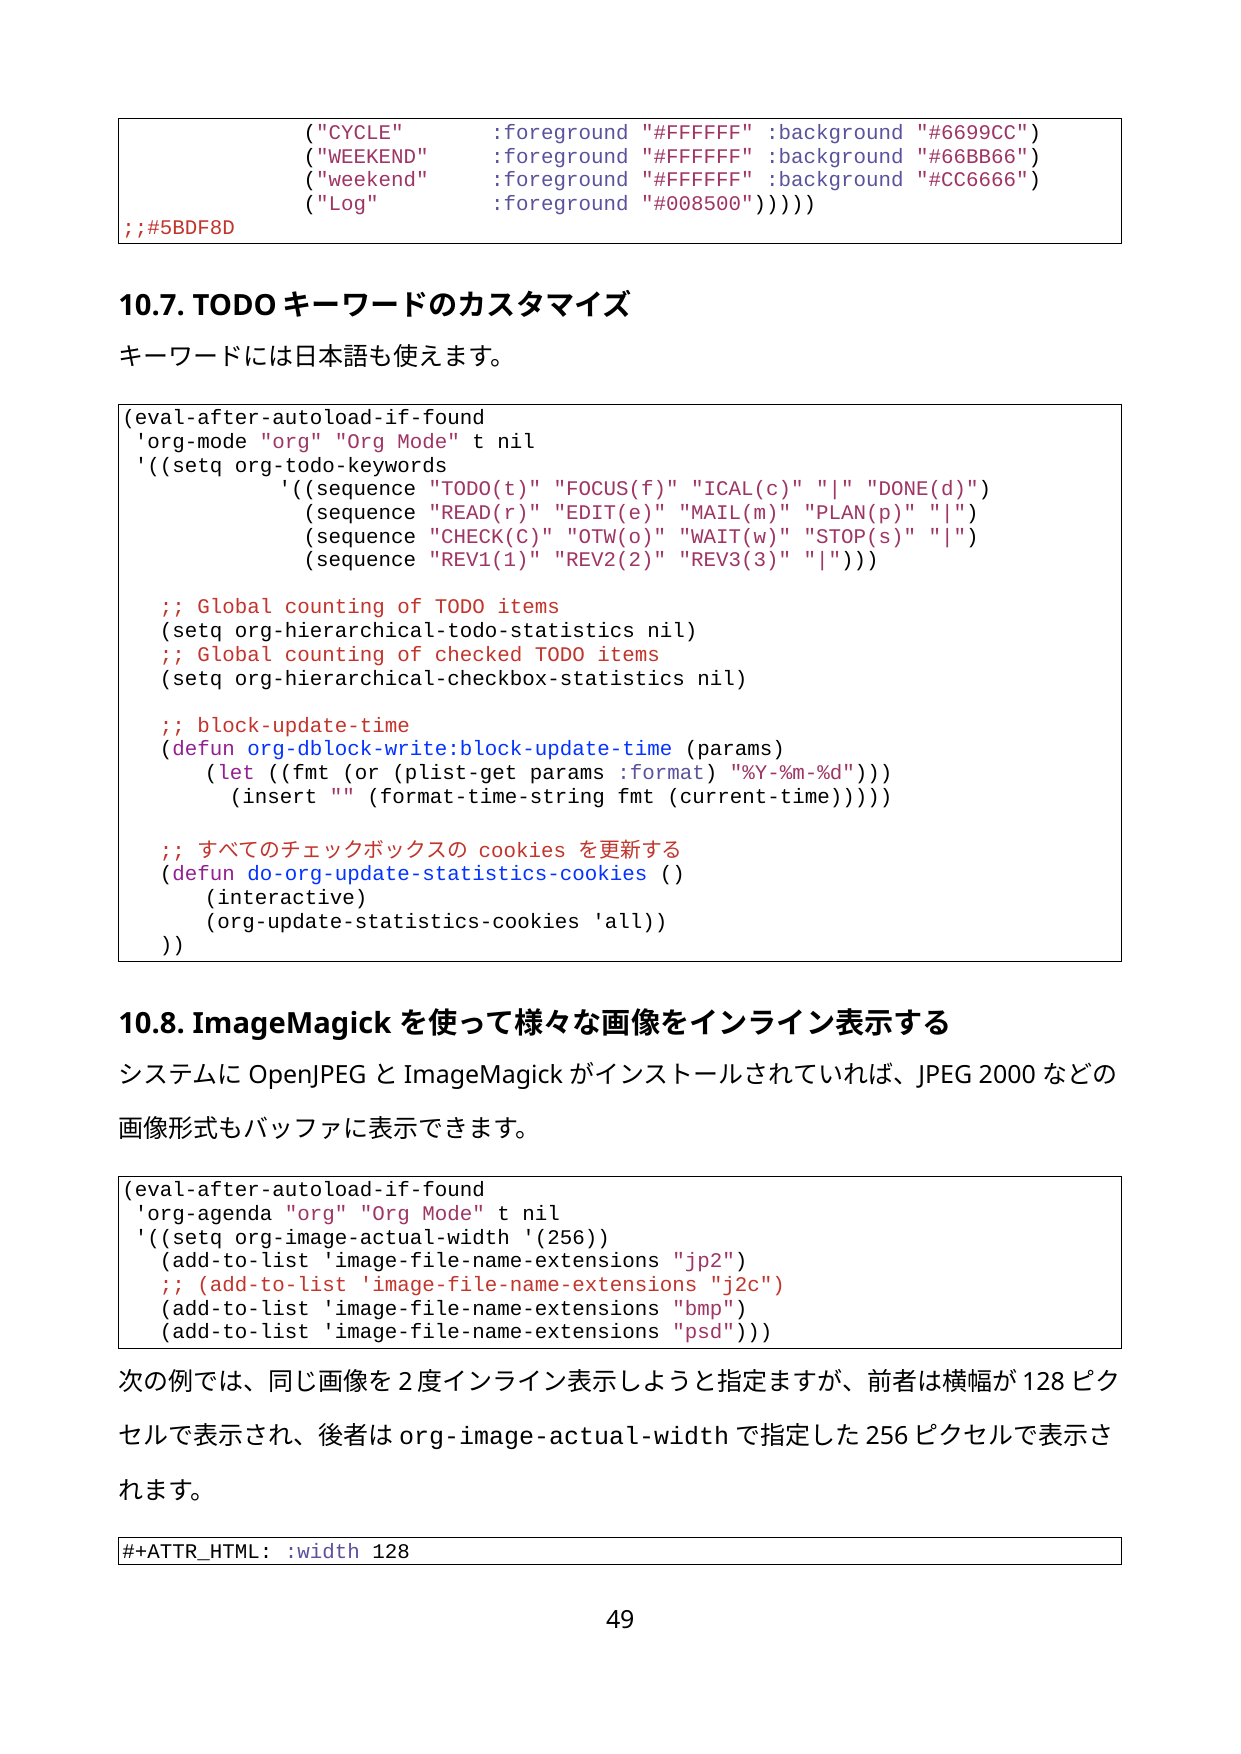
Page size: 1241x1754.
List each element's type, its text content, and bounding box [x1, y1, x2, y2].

text #+ATTR_HTML: :width 128 [119, 1538, 1121, 1564]
text 'org-agenda "org" "Org Mode" t nil [119, 1199, 1121, 1223]
text ;; block-update-time [119, 711, 1121, 734]
text ;; Global counting of checked TODO items [119, 640, 1121, 663]
text ("CYCLE" :foreground "#FFFFFF" :background "#6699CC") [119, 119, 1121, 142]
text (org-update-statistics-cookies 'all)) [119, 907, 1121, 930]
text (add-to-list 'image-file-name-extensions "psd"))) [119, 1317, 1121, 1348]
text (setq org-hierarchical-checkbox-statistics nil) [119, 663, 1121, 687]
text ;; (add-to-list 'image-file-name-extensions "j2c") [119, 1270, 1121, 1294]
text (let ((fmt (or (plist-get params :format) "%Y-%m-%d"))) [119, 758, 1121, 782]
subtitle TODOキーワードのカスタマイズ [118, 282, 1122, 324]
text (add-to-list 'image-file-name-extensions "bmp") [119, 1294, 1121, 1317]
text (setq org-hierarchical-todo-statistics nil) [119, 616, 1121, 640]
text ;;#5BDF8D [119, 213, 1121, 243]
text '((setq org-image-actual-width '(256)) [119, 1223, 1121, 1246]
text キーワードには日本語も使えます。 [118, 337, 1122, 373]
text (insert "" (format-time-string fmt (current-time))))) [119, 782, 1121, 805]
text (sequence "READ(r)" "EDIT(e)" "MAIL(m)" "PLAN(p)" "|") [119, 498, 1121, 522]
text )) [119, 930, 1121, 961]
text (sequence "CHECK(C)" "OTW(o)" "WAIT(w)" "STOP(s)" "|") [119, 522, 1121, 545]
text (eval-after-autoload-if-found [119, 405, 1121, 427]
text '((sequence "TODO(t)" "FOCUS(f)" "ICAL(c)" "|" "DONE(d)") [119, 474, 1121, 498]
text ("weekend" :foreground "#FFFFFF" :background "#CC6666") [119, 165, 1121, 189]
text ;; Global counting of TODO items [119, 593, 1121, 616]
text (eval-after-autoload-if-found [119, 1177, 1121, 1199]
text (add-to-list 'image-file-name-extensions "jp2") [119, 1246, 1121, 1270]
subtitle ImageMagick を使って様々な画像をインライン表示する [118, 999, 1122, 1042]
text 'org-mode "org" "Org Mode" t nil [119, 427, 1121, 451]
text (sequence "REV1(1)" "REV2(2)" "REV3(3)" "|"))) [119, 545, 1121, 569]
text '((setq org-todo-keywords [119, 451, 1121, 474]
text ("WEEKEND" :foreground "#FFFFFF" :background "#66BB66") [119, 142, 1121, 165]
text システムに OpenJPEG と ImageMagick がインストールされていれば、JPEG 2000 などの画像形式もバッファに表示できます。 [118, 1054, 1122, 1145]
text ("Log" :foreground "#008500"))))) [119, 189, 1121, 213]
text (interactive) [119, 883, 1121, 907]
text ;; すべてのチェックボックスの cookies を更新する [119, 829, 1121, 859]
text (defun do-org-update-statistics-cookies () [119, 859, 1121, 883]
text 次の例では、同じ画像を2度インライン表示しようと指定ますが、前者は横幅が128ピクセルで表示され、後者は org-image-actual-width で指定した256ピクセルで表示されます。 [118, 1361, 1122, 1507]
text (defun org-dblock-write:block-update-time (params) [119, 734, 1121, 758]
